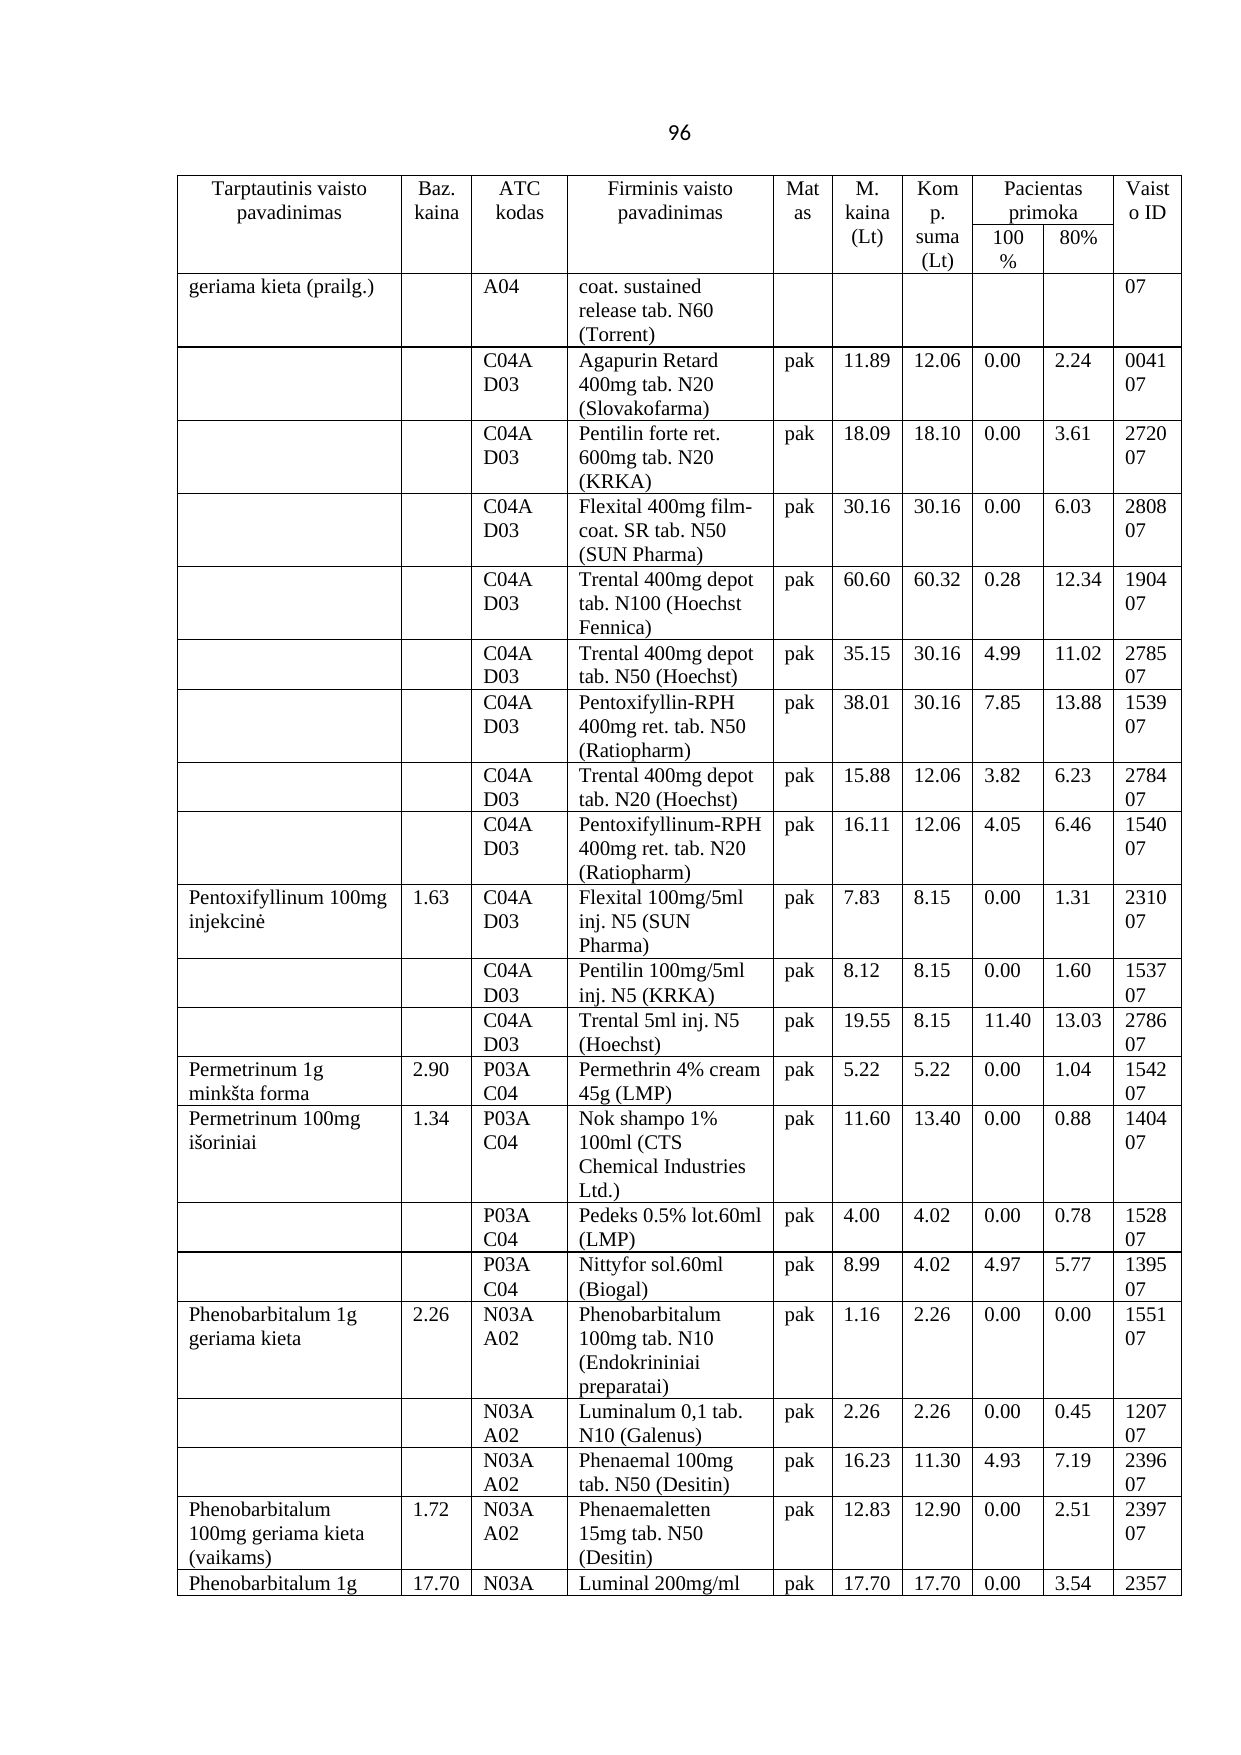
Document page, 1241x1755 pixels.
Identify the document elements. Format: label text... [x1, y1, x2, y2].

table_cell 12.34 [1044, 567, 1113, 639]
table_cell pak [774, 421, 832, 493]
table_cell [774, 274, 832, 346]
table_cell 0.88 [1044, 1106, 1113, 1202]
table_cell Pedeks 0.5% lot.60ml (LMP) [568, 1203, 773, 1251]
table_cell 38.01 [833, 690, 902, 762]
table_cell 13.88 [1044, 690, 1113, 762]
table_cell 0.45 [1044, 1399, 1113, 1447]
table_cell pak [774, 690, 832, 762]
table_cell pak [774, 1399, 832, 1447]
table_cell A04 [472, 274, 567, 346]
table_cell [178, 494, 401, 566]
table_cell [402, 348, 471, 420]
table_cell Pentilin 100mg/5ml inj. N5 (KRKA) [568, 959, 773, 1007]
table_cell pak [774, 812, 832, 884]
table_cell 2.26 [903, 1302, 972, 1398]
table_cell 8.15 [903, 1008, 972, 1056]
table_cell 0.28 [973, 567, 1043, 639]
table_cell Pentilin forte ret. 600mg tab. N20 (KRKA) [568, 421, 773, 493]
table_cell C04A D03 [472, 348, 567, 420]
table_cell 239707 [1114, 1497, 1181, 1569]
table_cell 280807 [1114, 494, 1181, 566]
table_cell Trental 400mg depot tab. N20 (Hoechst) [568, 763, 773, 811]
table_cell 11.02 [1044, 640, 1113, 688]
table_cell 0.00 [973, 494, 1043, 566]
table_cell 120707 [1114, 1399, 1181, 1447]
table_cell 30.16 [833, 494, 902, 566]
table_cell 2357 [1114, 1570, 1181, 1594]
table_cell Trental 5ml inj. N5 (Hoechst) [568, 1008, 773, 1056]
table_cell [402, 1203, 471, 1251]
table_cell [178, 1203, 401, 1251]
table_cell 8.12 [833, 959, 902, 1007]
table_header Matas [774, 176, 832, 273]
table_header ATC kodas [472, 176, 567, 273]
table_cell Nok shampo 1% 100ml (CTS Chemical Industries Ltd.) [568, 1106, 773, 1202]
table_cell 0.00 [973, 1302, 1043, 1398]
table_cell 0.00 [973, 885, 1043, 957]
table_cell [903, 274, 972, 346]
table_cell [1044, 274, 1113, 346]
table_cell [178, 1448, 401, 1496]
table_cell 13.40 [903, 1106, 972, 1202]
table_cell Phenobarbitalum 1g [178, 1570, 401, 1594]
table_cell 0.00 [973, 1497, 1043, 1569]
table_cell Flexital 100mg/5ml inj. N5 (SUN Pharma) [568, 885, 773, 957]
table_cell 153907 [1114, 690, 1181, 762]
table_cell Agapurin Retard 400mg tab. N20 (Slovakofarma) [568, 348, 773, 420]
table_cell [402, 1448, 471, 1496]
table_cell 154207 [1114, 1057, 1181, 1105]
table_cell 140407 [1114, 1106, 1181, 1202]
table_cell 5.77 [1044, 1253, 1113, 1301]
table_cell 1.31 [1044, 885, 1113, 957]
table_cell pak [774, 348, 832, 420]
table_cell pak [774, 1106, 832, 1202]
table_header Pacientas primoka [973, 176, 1113, 224]
table_cell 4.00 [833, 1203, 902, 1251]
table_cell 6.03 [1044, 494, 1113, 566]
table_cell 1.63 [402, 885, 471, 957]
table_cell 100% [973, 225, 1043, 273]
table_cell 0.00 [1044, 1302, 1113, 1398]
table_cell 60.32 [903, 567, 972, 639]
table_cell Luminalum 0,1 tab. N10 (Galenus) [568, 1399, 773, 1447]
table_header Komp. suma (Lt) [903, 176, 972, 273]
table_cell [973, 274, 1043, 346]
table_cell Trental 400mg depot tab. N50 (Hoechst) [568, 640, 773, 688]
table_cell [178, 690, 401, 762]
table_cell [178, 421, 401, 493]
table_cell 8.99 [833, 1253, 902, 1301]
table_cell 1.16 [833, 1302, 902, 1398]
table_cell 4.97 [973, 1253, 1043, 1301]
table_cell C04A D03 [472, 812, 567, 884]
table_cell pak [774, 763, 832, 811]
table_cell N03A [472, 1570, 567, 1594]
table_cell 0.00 [973, 1203, 1043, 1251]
table_cell [178, 1008, 401, 1056]
table_cell 3.61 [1044, 421, 1113, 493]
table_cell 8.15 [903, 885, 972, 957]
table_cell Phenobarbitalum 1g geriama kieta [178, 1302, 401, 1398]
table_cell [178, 567, 401, 639]
table_cell 17.70 [402, 1570, 471, 1594]
table_header Firminis vaisto pavadinimas [568, 176, 773, 273]
table_cell C04A D03 [472, 885, 567, 957]
table_cell [402, 959, 471, 1007]
table_cell 154007 [1114, 812, 1181, 884]
table_cell Pentoxifyllin-RPH 400mg ret. tab. N50 (Ratiopharm) [568, 690, 773, 762]
table_cell 278407 [1114, 763, 1181, 811]
table_cell Permetrinum 1g minkšta forma [178, 1057, 401, 1105]
table_cell 278607 [1114, 1008, 1181, 1056]
table_cell 18.09 [833, 421, 902, 493]
table_cell 30.16 [903, 690, 972, 762]
table_cell 6.23 [1044, 763, 1113, 811]
table_cell 30.16 [903, 640, 972, 688]
table_cell pak [774, 1448, 832, 1496]
table_cell pak [774, 1497, 832, 1569]
table_cell 12.06 [903, 812, 972, 884]
table_cell 155107 [1114, 1302, 1181, 1398]
table_cell 0.00 [973, 959, 1043, 1007]
table_cell N03A A02 [472, 1302, 567, 1398]
table_cell [833, 274, 902, 346]
table_cell 35.15 [833, 640, 902, 688]
table_cell [402, 1008, 471, 1056]
table_cell 0.00 [973, 421, 1043, 493]
table_header Vaisto ID [1114, 176, 1181, 273]
table_cell 152807 [1114, 1203, 1181, 1251]
table_cell C04A D03 [472, 959, 567, 1007]
table_cell pak [774, 885, 832, 957]
table_cell 190407 [1114, 567, 1181, 639]
table_cell C04A D03 [472, 421, 567, 493]
table_cell 272007 [1114, 421, 1181, 493]
table_cell 4.02 [903, 1203, 972, 1251]
table_cell 6.46 [1044, 812, 1113, 884]
table_cell [178, 640, 401, 688]
table_cell 4.05 [973, 812, 1043, 884]
table_cell [402, 1253, 471, 1301]
table_cell 80% [1044, 225, 1113, 273]
table_cell 12.06 [903, 763, 972, 811]
table_cell 2.26 [903, 1399, 972, 1447]
table_cell 0.00 [973, 1399, 1043, 1447]
table_cell Phenobarbitalum 100mg geriama kieta (vaikams) [178, 1497, 401, 1569]
table_cell C04A D03 [472, 763, 567, 811]
table_cell 1.60 [1044, 959, 1113, 1007]
table_cell Phenobarbitalum 100mg tab. N10 (Endokrininiai preparatai) [568, 1302, 773, 1398]
table_cell [402, 494, 471, 566]
table_cell Flexital 400mg film-coat. SR tab. N50 (SUN Pharma) [568, 494, 773, 566]
table_cell pak [774, 1008, 832, 1056]
table_cell P03A C04 [472, 1106, 567, 1202]
table_cell [402, 274, 471, 346]
table_cell [402, 1399, 471, 1447]
table_cell 8.15 [903, 959, 972, 1007]
table_cell 17.70 [903, 1570, 972, 1594]
table_cell C04A D03 [472, 1008, 567, 1056]
table_cell 0.00 [973, 348, 1043, 420]
table_cell 231007 [1114, 885, 1181, 957]
table_cell N03A A02 [472, 1448, 567, 1496]
table_cell 30.16 [903, 494, 972, 566]
table_cell [402, 421, 471, 493]
table_cell 1.34 [402, 1106, 471, 1202]
table_cell 16.11 [833, 812, 902, 884]
table_cell 15.88 [833, 763, 902, 811]
table_cell Pentoxifyllinum 100mg injekcinė [178, 885, 401, 957]
table_cell 3.54 [1044, 1570, 1113, 1594]
table_cell C04A D03 [472, 640, 567, 688]
table_cell 2.90 [402, 1057, 471, 1105]
table_cell Trental 400mg depot tab. N100 (Hoechst Fennica) [568, 567, 773, 639]
table_cell Permethrin 4% cream 45g (LMP) [568, 1057, 773, 1105]
table_cell 4.93 [973, 1448, 1043, 1496]
table_cell pak [774, 494, 832, 566]
table_cell geriama kieta (prailg.) [178, 274, 401, 346]
table_cell P03A C04 [472, 1253, 567, 1301]
table_cell 3.82 [973, 763, 1043, 811]
table_cell 11.60 [833, 1106, 902, 1202]
table_cell [402, 567, 471, 639]
table_cell N03A A02 [472, 1399, 567, 1447]
table_cell 4.99 [973, 640, 1043, 688]
table_cell 2.26 [402, 1302, 471, 1398]
table_cell 004107 [1114, 348, 1181, 420]
table_cell Phenaemaletten 15mg tab. N50 (Desitin) [568, 1497, 773, 1569]
table_cell Pentoxifyllinum-RPH 400mg ret. tab. N20 (Ratiopharm) [568, 812, 773, 884]
table_cell pak [774, 640, 832, 688]
table_cell [178, 1253, 401, 1301]
table_cell 1.04 [1044, 1057, 1113, 1105]
table_cell 5.22 [903, 1057, 972, 1105]
table_header Tarptautinis vaisto pavadinimas [178, 176, 401, 273]
table_cell [402, 640, 471, 688]
table_cell 11.30 [903, 1448, 972, 1496]
table_cell [178, 763, 401, 811]
table_cell 18.10 [903, 421, 972, 493]
table_cell 0.00 [973, 1106, 1043, 1202]
table_cell Permetrinum 100mg išoriniai [178, 1106, 401, 1202]
table_cell 07 [1114, 274, 1181, 346]
table_cell 5.22 [833, 1057, 902, 1105]
table_cell pak [774, 1203, 832, 1251]
table_cell [402, 812, 471, 884]
table_cell 0.78 [1044, 1203, 1113, 1251]
table_cell 7.83 [833, 885, 902, 957]
table_cell 19.55 [833, 1008, 902, 1056]
table_cell [402, 763, 471, 811]
table_header Baz. kaina [402, 176, 471, 273]
table_cell [178, 959, 401, 1007]
table_cell 12.06 [903, 348, 972, 420]
table_cell 16.23 [833, 1448, 902, 1496]
table_cell P03A C04 [472, 1057, 567, 1105]
table_cell C04A D03 [472, 690, 567, 762]
table_cell C04A D03 [472, 567, 567, 639]
table_cell 0.00 [973, 1570, 1043, 1594]
table_cell [178, 812, 401, 884]
table_cell 0.00 [973, 1057, 1043, 1105]
table_cell 12.90 [903, 1497, 972, 1569]
table_cell coat. sustained release tab. N60 (Torrent) [568, 274, 773, 346]
table_cell 7.19 [1044, 1448, 1113, 1496]
table_cell Luminal 200mg/ml [568, 1570, 773, 1594]
table_cell 239607 [1114, 1448, 1181, 1496]
table_cell Nittyfor sol.60ml (Biogal) [568, 1253, 773, 1301]
table_cell [402, 690, 471, 762]
table_cell 12.83 [833, 1497, 902, 1569]
table_cell pak [774, 1253, 832, 1301]
table_header M. kaina (Lt) [833, 176, 902, 273]
table_cell pak [774, 1570, 832, 1594]
table_cell 2.24 [1044, 348, 1113, 420]
table_cell 11.40 [973, 1008, 1043, 1056]
table_cell pak [774, 959, 832, 1007]
table_cell 17.70 [833, 1570, 902, 1594]
table_cell 4.02 [903, 1253, 972, 1301]
table_cell 7.85 [973, 690, 1043, 762]
table_cell pak [774, 1057, 832, 1105]
table_cell P03A C04 [472, 1203, 567, 1251]
table_cell 2.51 [1044, 1497, 1113, 1569]
table_cell 13.03 [1044, 1008, 1113, 1056]
table_cell 2.26 [833, 1399, 902, 1447]
table_cell 139507 [1114, 1253, 1181, 1301]
table_cell 153707 [1114, 959, 1181, 1007]
table_cell pak [774, 567, 832, 639]
table_cell 11.89 [833, 348, 902, 420]
table_cell C04A D03 [472, 494, 567, 566]
table_cell [178, 348, 401, 420]
table_cell [178, 1399, 401, 1447]
table_cell pak [774, 1302, 832, 1398]
table_cell 60.60 [833, 567, 902, 639]
table_cell Phenaemal 100mg tab. N50 (Desitin) [568, 1448, 773, 1496]
table_cell 278507 [1114, 640, 1181, 688]
table_cell 1.72 [402, 1497, 471, 1569]
table_cell N03A A02 [472, 1497, 567, 1569]
